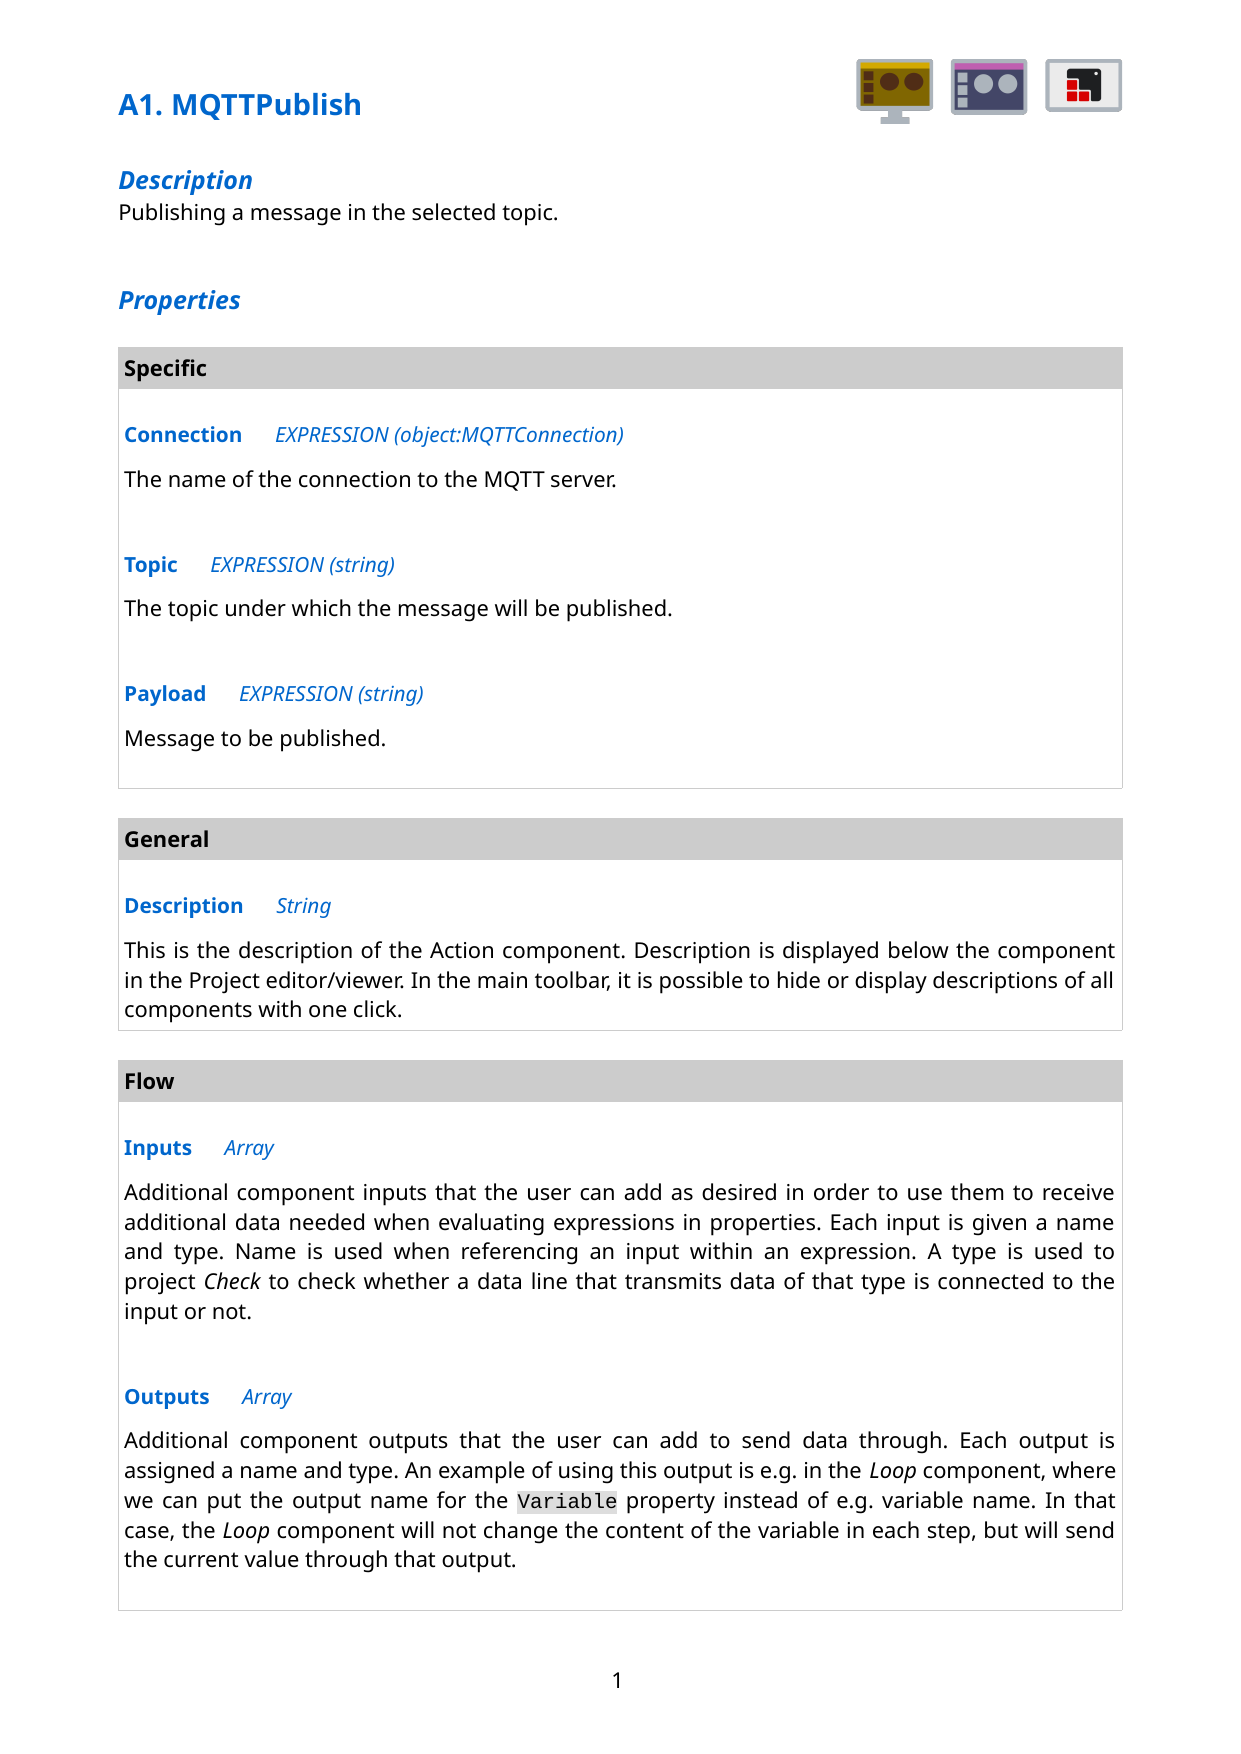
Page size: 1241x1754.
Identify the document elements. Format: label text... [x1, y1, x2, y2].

subtitle Description [118, 163, 1122, 197]
table_header Flow [119, 1061, 1122, 1101]
table_header Specific [119, 348, 1122, 388]
table_cell Connection EXPRESSION (object:MQTTConnection) The name of the connection to the MQTT server. Topic EXPRESSION (string) The topic under which the message will be published. Payload EXPRESSION (string) Message to be published. [119, 389, 1122, 788]
subtitle Properties [118, 283, 1122, 317]
table_header General [119, 819, 1122, 859]
table_cell Description String This is the description of the Action component. Description is displayed below the component in the Project editor/viewer. In the main toolbar, it is possible to hide or display descriptions of all components with one click. [119, 860, 1122, 1030]
subtitle [934, 84, 1122, 124]
text Publishing a message in the selected topic. [118, 197, 1122, 227]
picture [1045, 59, 1123, 112]
picture [856, 59, 934, 124]
subtitle MQTTPublish [118, 84, 856, 124]
table_cell Inputs Array Additional component inputs that the user can add as desired in order to use them to receive additional data needed when evaluating expressions in properties. Each input is given a name and type. Name is used when referencing an input within an expression. A type is used to project Check to check whether a data line that transmits data of that type is connected to the input or not. Outputs Array Additional component outputs that the user can add to send data through. Each output is assigned a name and type. An example of using this output is e.g. in the Loop component, where we can put the output name for the Variable property instead of e.g. variable name. In that case, the Loop component will not change the content of the variable in each step, but will send the current value through that output. [119, 1102, 1122, 1610]
picture [950, 59, 1028, 115]
